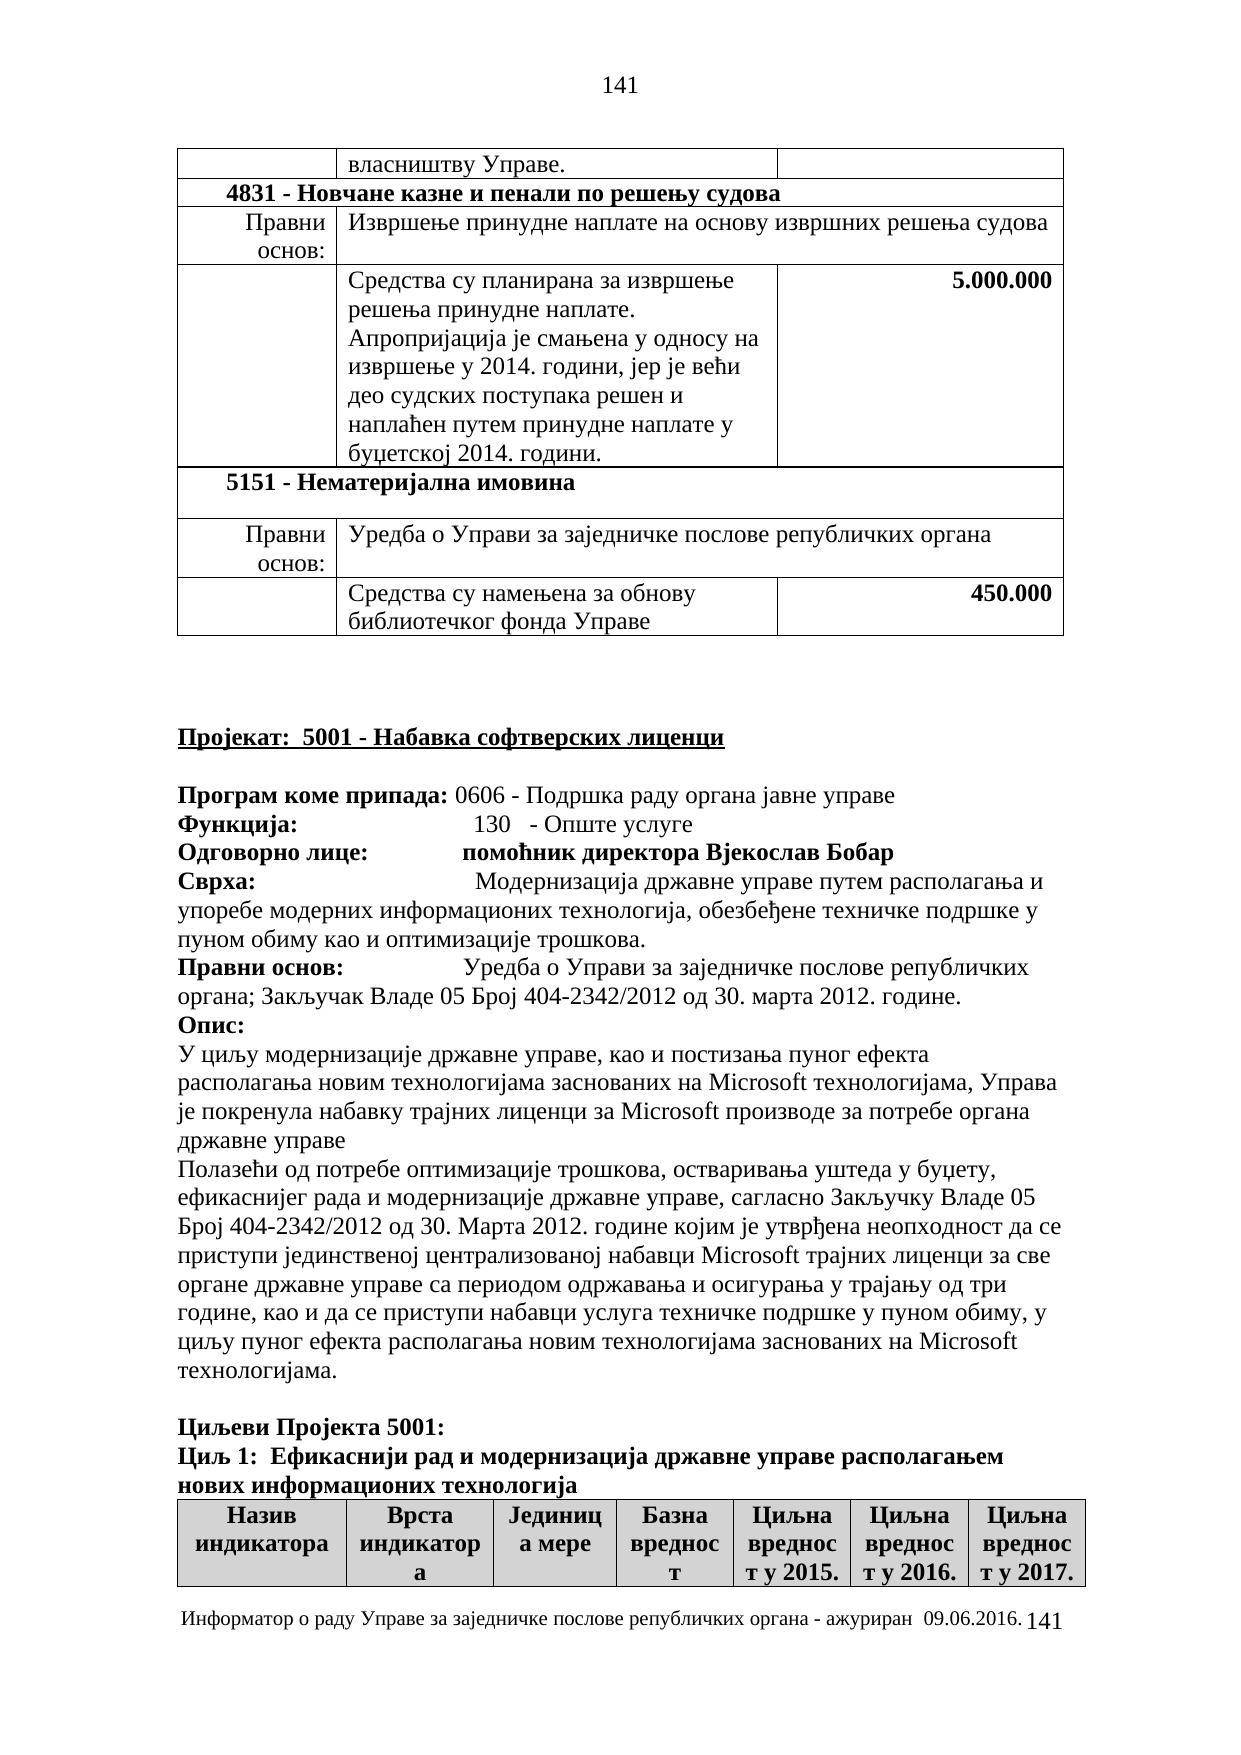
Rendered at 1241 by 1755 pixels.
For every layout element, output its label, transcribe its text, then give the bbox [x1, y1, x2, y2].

table_header Циљна вредност у 2015. [734, 1500, 850, 1586]
table_cell [178, 149, 336, 177]
table_cell [778, 149, 1063, 177]
table_cell 450.000 [778, 578, 1063, 635]
table_header Базна вредност [617, 1500, 733, 1586]
table_cell [178, 578, 336, 635]
text Циљ 1: Ефикаснији рад и модернизација државне управе располагањем нових информационих технологија [177, 1441, 1063, 1499]
text У циљу модернизације државне управе, као и постизања пуног ефекта располагања новим технологијама заснованих на Microsoft технологијама, Управа је покренула набавку трајних лиценци за Microsoft производе за потребе органа државне управе Полазећи од потребе оптимизације трошкова, остваривања уштеда у буџету, ефикаснијег рада и модернизације државне управе, сагласно Закључку Владе 05 Број 404-2342/2012 од 30. Марта 2012. године којим је утврђена неопходност да се приступи јединственој централизованој набавци Microsoft трајних лиценци за све органе државне управе са периодом одржавања и осигурања у трајању од три године, као и да се приступи набавци услуга техничке подршке у пуном обиму, у циљу пуног ефекта располагања новим технологијама заснованих на Microsoft технологијама. [177, 1039, 1063, 1384]
table_cell Правни основ: [178, 519, 336, 577]
table_header Циљна вредност у 2017. [969, 1500, 1085, 1586]
table_header Циљна вредност у 2016. [851, 1500, 968, 1586]
table_cell 4831 - Новчане казне и пенали по решењу судова [178, 179, 1063, 206]
table_cell 5.000.000 [778, 265, 1063, 466]
text Циљеви Пројекта 5001: [177, 1412, 1063, 1441]
table_header Назив индикатора [178, 1500, 346, 1586]
table_header Јединица мере [494, 1500, 616, 1586]
table_cell Средства су планирана за извршење решења принудне наплате. Апропријација је смањена у односу на извршење у 2014. години, јер је већи део судских поступака решен и наплаћен путем принудне наплате у буџетској 2014. години. [337, 265, 777, 466]
table_cell Уредба о Управи за заједничке послове републичких органа [337, 519, 1063, 577]
table_cell Правни основ: [178, 207, 336, 264]
text Пројекат: 5001 - Набавка софтверских лиценци [177, 694, 1063, 751]
table_header Врста индикатора [347, 1500, 493, 1586]
table_cell Извршење принудне наплате на основу извршних решења судова [337, 207, 1063, 264]
table_cell власништву Управе. [337, 149, 777, 177]
table_cell Средства су намењена за обнову библиотечког фонда Управе [337, 578, 777, 635]
table_cell 5151 - Нематеријална имовина [178, 468, 1063, 518]
table_cell [178, 265, 336, 466]
text Програм коме припада: 0606 - Подршка раду органа јавне управе Функција: 130 - Опште услуге Одговорно лице: помоћник директора Вјекослав Бобар Сврха: Модернизација државне управе путем располагања и упоребе модерних информационих технологија, обезбеђене техничке подршке у пуном обиму као и оптимизације трошкова. Правни основ: Уредба о Управи за заједничке послове републичких органа; Закључак Владе 05 Број 404-2342/2012 од 30. марта 2012. године. Опис: [177, 751, 1063, 1039]
